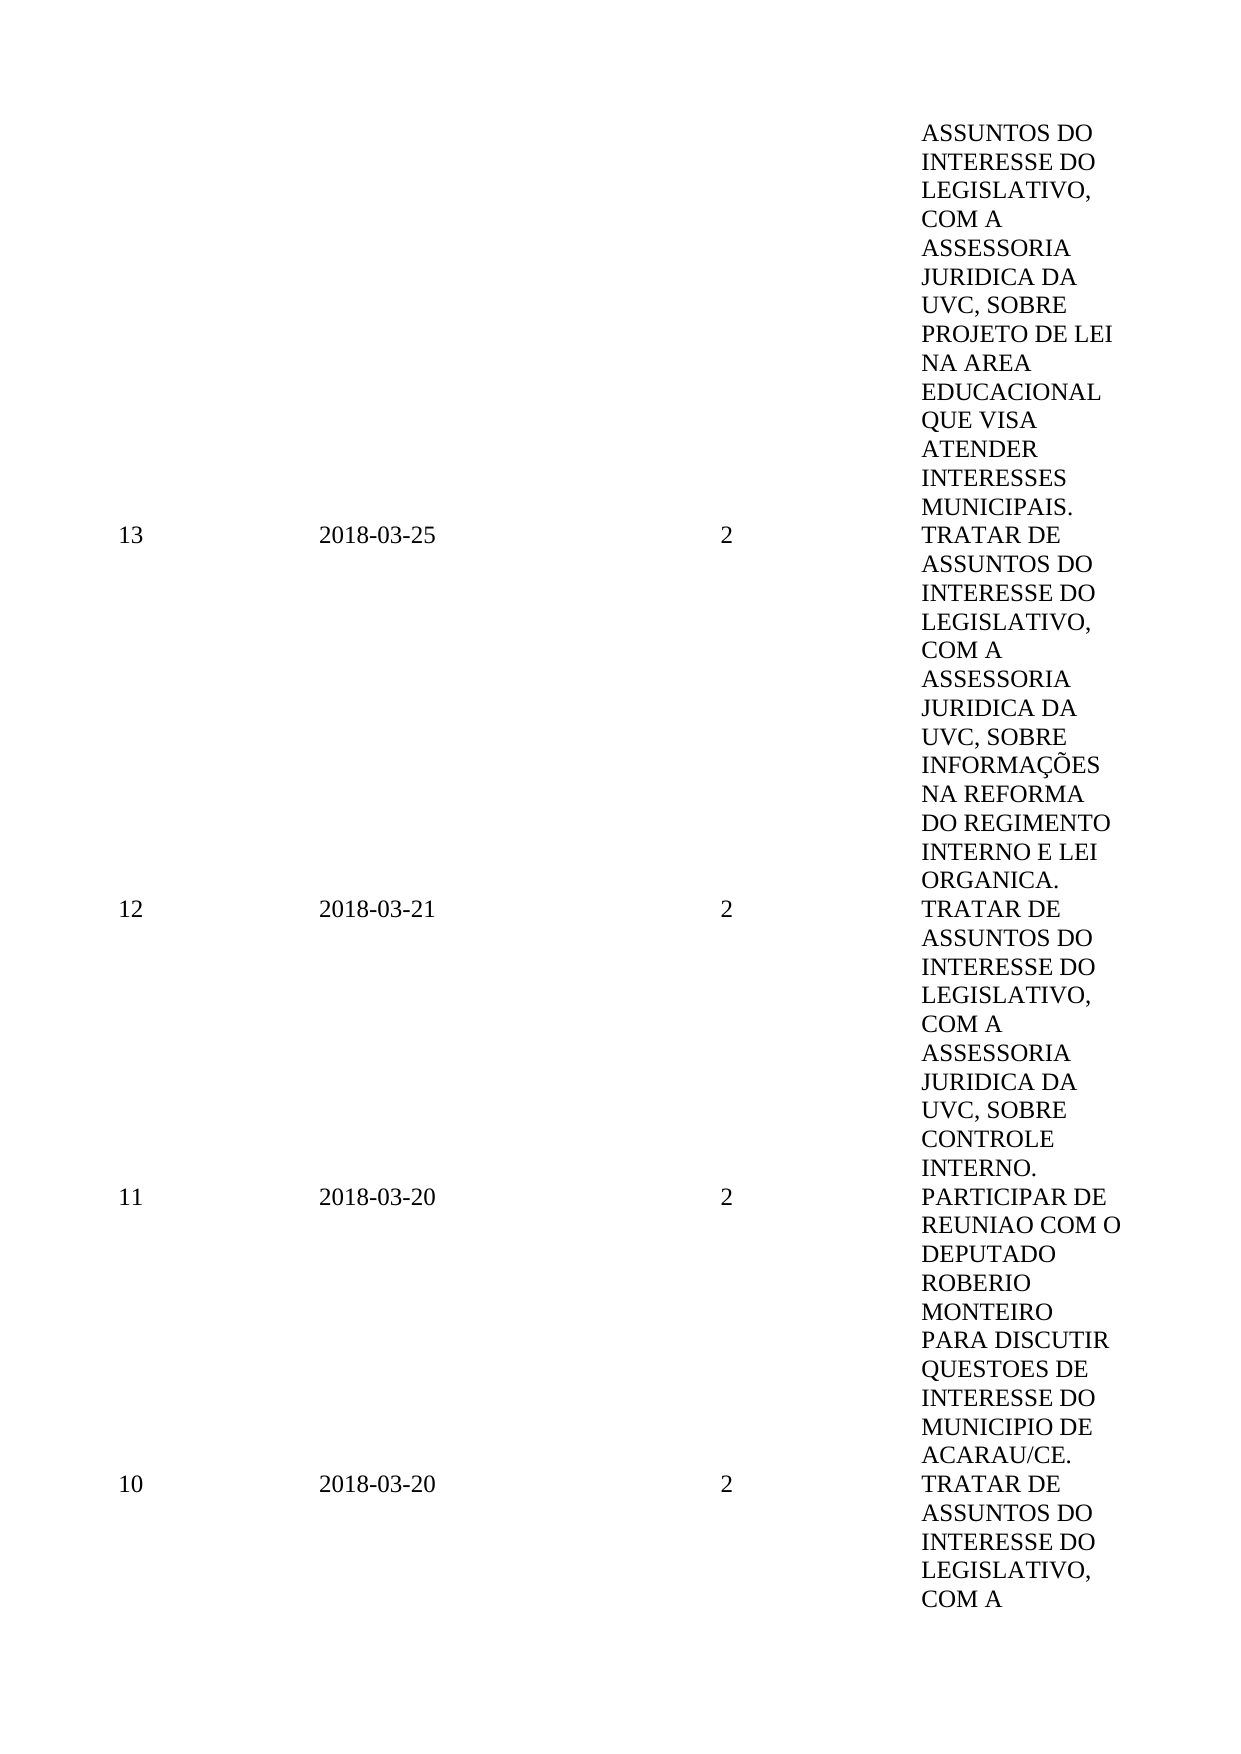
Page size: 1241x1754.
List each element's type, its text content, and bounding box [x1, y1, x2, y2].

table_cell [520, 118, 720, 521]
table_cell 11 [118, 1182, 319, 1469]
table_cell 10 [118, 1469, 319, 1613]
table_cell 2 [720, 1182, 921, 1469]
table_cell 2 [720, 521, 921, 894]
table_cell [520, 521, 720, 894]
table_cell 2 [720, 1469, 921, 1613]
table_cell 2 [720, 894, 921, 1182]
table_cell [520, 1182, 720, 1469]
table_cell 2018-03-20 [319, 1469, 519, 1613]
table_cell 2018-03-20 [319, 1182, 519, 1469]
table_cell [720, 118, 921, 521]
table_cell 2018-03-21 [319, 894, 519, 1182]
table_cell TRATAR DE ASSUNTOS DO INTERESSE DO LEGISLATIVO, COM A ASSESSORIA JURIDICA DA UVC, SOBRE CONTROLE INTERNO. [921, 894, 1122, 1182]
table_cell 13 [118, 521, 319, 894]
table_cell [520, 894, 720, 1182]
table_cell ASSUNTOS DO INTERESSE DO LEGISLATIVO, COM A ASSESSORIA JURIDICA DA UVC, SOBRE PROJETO DE LEI NA AREA EDUCACIONAL QUE VISA ATENDER INTERESSES MUNICIPAIS. [921, 118, 1122, 521]
table_cell [520, 1469, 720, 1613]
table_cell 12 [118, 894, 319, 1182]
table_cell PARTICIPAR DE REUNIAO COM O DEPUTADO ROBERIO MONTEIRO PARA DISCUTIR QUESTOES DE INTERESSE DO MUNICIPIO DE ACARAU/CE. [921, 1182, 1122, 1469]
table_cell [319, 118, 519, 521]
table_cell [118, 118, 319, 521]
table_cell 2018-03-25 [319, 521, 519, 894]
table_cell TRATAR DE ASSUNTOS DO INTERESSE DO LEGISLATIVO, COM A [921, 1469, 1122, 1613]
table_cell TRATAR DE ASSUNTOS DO INTERESSE DO LEGISLATIVO, COM A ASSESSORIA JURIDICA DA UVC, SOBRE INFORMAÇÕES NA REFORMA DO REGIMENTO INTERNO E LEI ORGANICA. [921, 521, 1122, 894]
